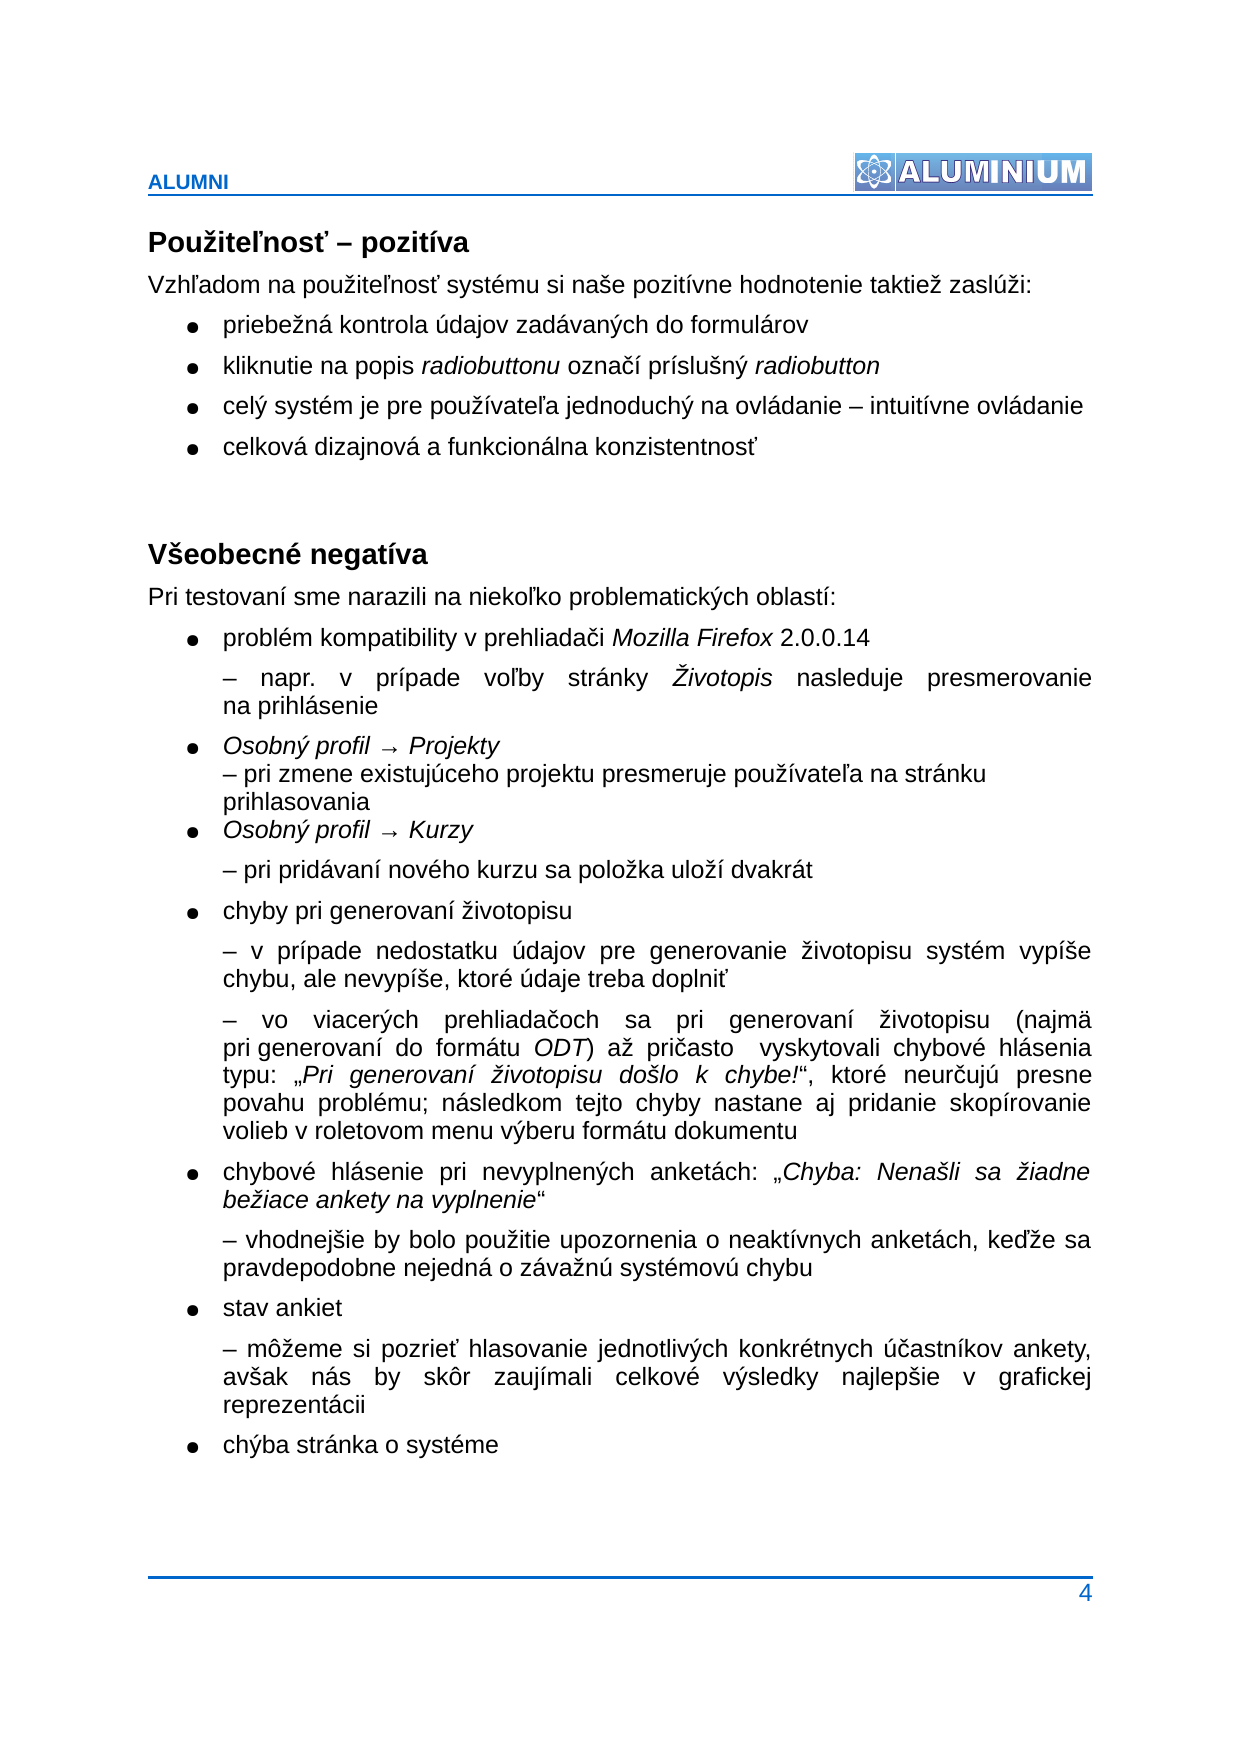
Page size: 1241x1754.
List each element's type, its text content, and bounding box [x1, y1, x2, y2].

text Vzhľadom na použiteľnosť systému si naše pozitívne hodnotenie taktiež zaslúži: [148, 271, 1093, 298]
text Pri testovaní sme narazili na niekoľko problematických oblastí: [148, 583, 1093, 611]
list celková dizajnová a funkcionálna konzistentnosť [185, 432, 1093, 460]
list priebežná kontrola údajov zadávaných do formulárov [185, 311, 1093, 339]
list Osobný profil → Kurzy [185, 816, 1093, 844]
subtitle Všeobecné negatíva [148, 538, 1093, 571]
list – vhodnejšie by bolo použitie upozornenia o neaktívnych anketách, keďže sa pravdepodobne nejedná o závažnú systémovú chybu [185, 1226, 1093, 1282]
list – môžeme si pozrieť hlasovanie jednotlivých konkrétnych účastníkov ankety, avšak nás by skôr zaujímali celkové výsledky najlepšie v grafickej reprezentácii [185, 1334, 1093, 1418]
list celý systém je pre používateľa jednoduchý na ovládanie – intuitívne ovládanie [185, 392, 1093, 420]
list – v prípade nedostatku údajov pre generovanie životopisu systém vypíše chybu, ale nevypíše, ktoré údaje treba doplniť [185, 937, 1093, 993]
list kliknutie na popis radiobuttonu označí príslušný radiobutton [185, 351, 1093, 379]
list – pri zmene existujúceho projektu presmeruje používateľa na stránku prihlasovania [185, 760, 1093, 816]
list chyby pri generovaní životopisu [185, 897, 1093, 924]
list problém kompatibility v prehliadači Mozilla Firefox 2.0.0.14 [185, 623, 1093, 651]
list chybové hlásenie pri nevyplnených anketách: „Chyba: Nenašli sa žiadne bežiace ankety na vyplnenie“ [185, 1157, 1093, 1213]
list – pri pridávaní nového kurzu sa položka uloží dvakrát [185, 856, 1093, 884]
list – napr. v prípade voľby stránky Životopis nasleduje presmerovanie na prihlásenie [185, 664, 1093, 719]
list stav ankiet [185, 1294, 1093, 1322]
subtitle Použiteľnosť – pozitíva [148, 226, 1093, 258]
list chýba stránka o systéme [185, 1431, 1093, 1459]
list Osobný profil → Projekty [185, 732, 1093, 760]
list – vo viacerých prehliadačoch sa pri generovaní životopisu (najmä pri generovaní do formátu ODT) až pričasto vyskytovali chybové hlásenia typu: „Pri generovaní životopisu došlo k chybe!“, ktoré neurčujú presne povahu problému; následkom tejto chyby nastane aj pridanie skopírovanie volieb v roletovom menu výberu formátu dokumentu [185, 1005, 1093, 1145]
